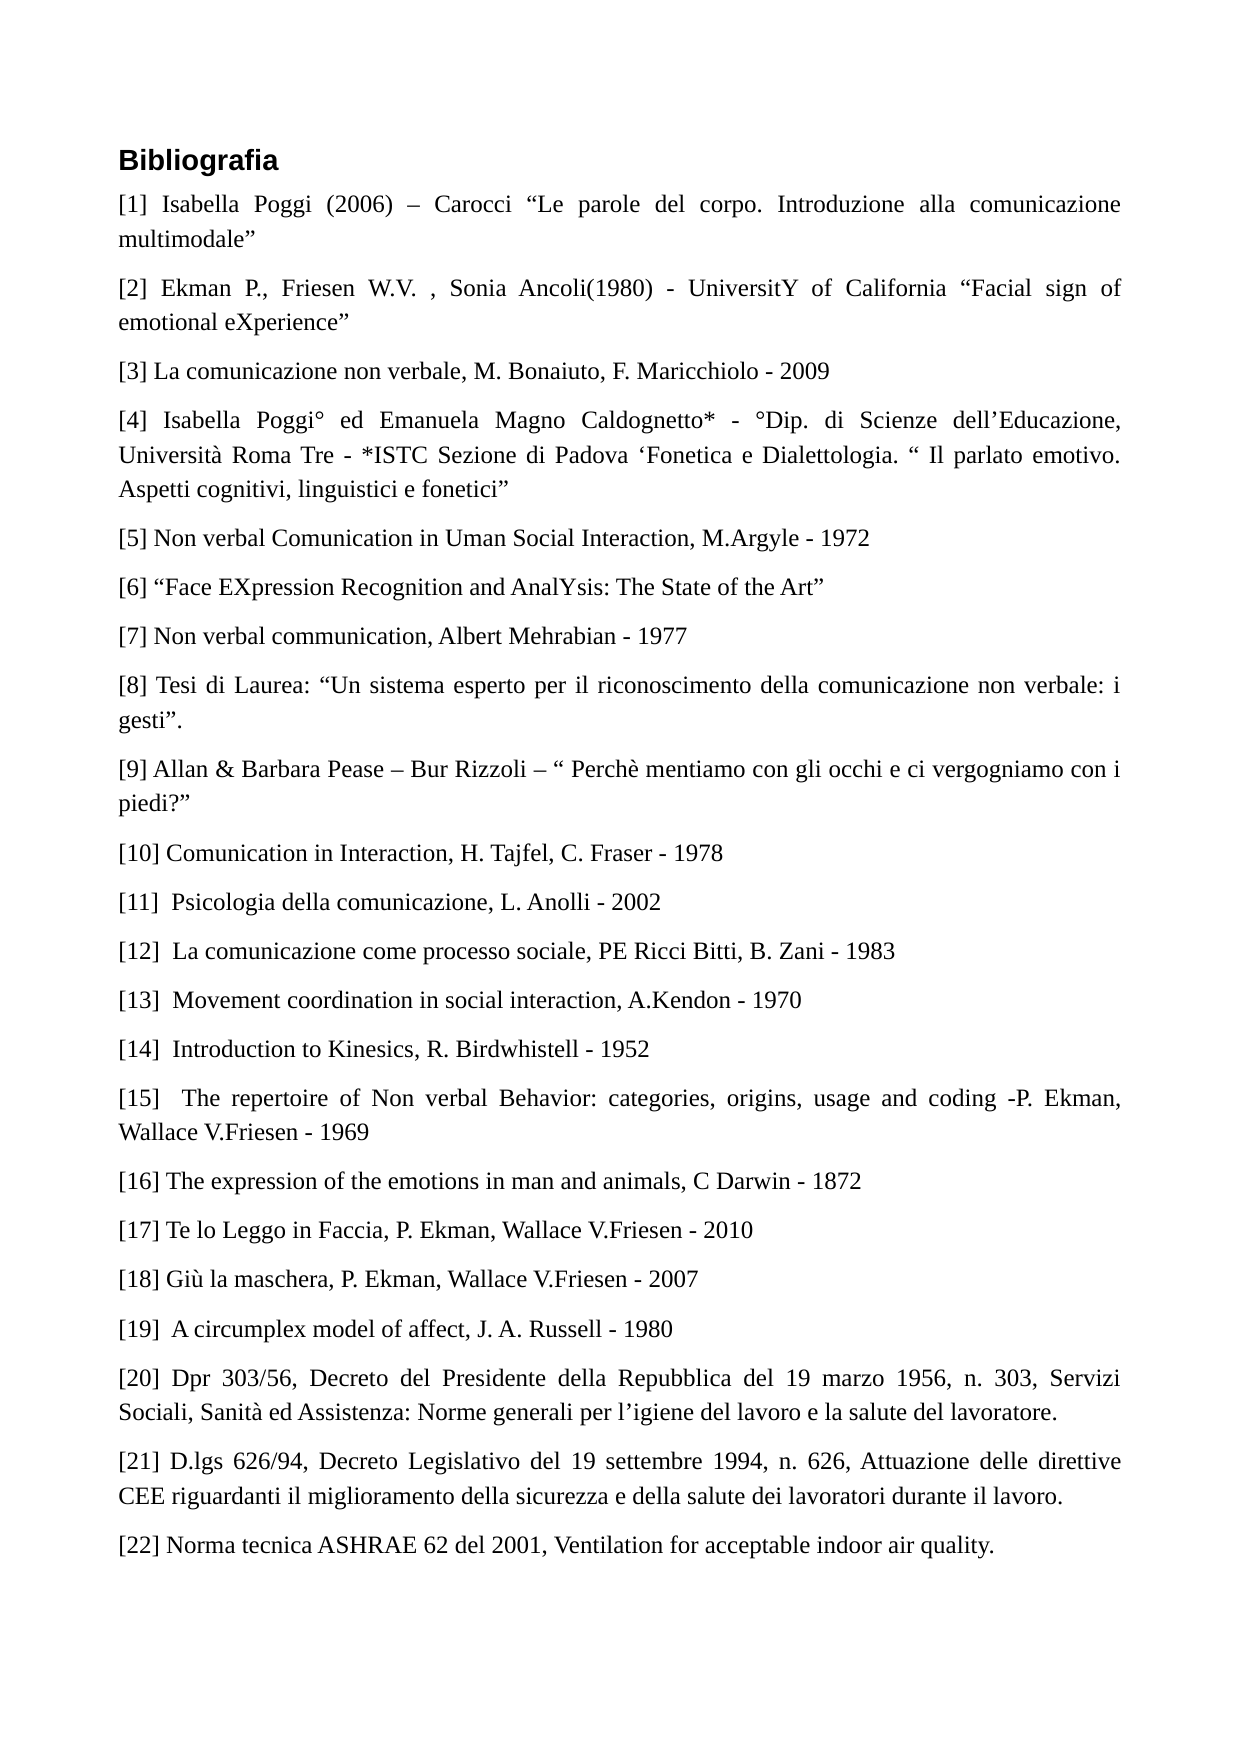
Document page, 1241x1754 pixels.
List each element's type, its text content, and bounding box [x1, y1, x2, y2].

text [13] Movement coordination in social interaction, A.Kendon - 1970 [118, 985, 1122, 1013]
text [7] Non verbal communication, Albert Mehrabian - 1977 [118, 621, 1122, 650]
text [8] Tesi di Laurea: “Un sistema esperto per il riconoscimento della comunicazione non verbale: i gesti”. [118, 671, 1122, 734]
text [22] Norma tecnica ASHRAE 62 del 2001, Ventilation for acceptable indoor air quality. [118, 1530, 1122, 1558]
text [21] D.lgs 626/94, Decreto Legislativo del 19 settembre 1994, n. 626, Attuazione delle direttive CEE riguardanti il miglioramento della sicurezza e della salute dei lavoratori durante il lavoro. [118, 1446, 1122, 1509]
text [2] Ekman P., Friesen W.V. , Sonia Ancoli(1980) - UniversitY of California “Facial sign of emotional eXperience” [118, 273, 1122, 336]
text [1] Isabella Poggi (2006) – Carocci “Le parole del corpo. Introduzione alla comunicazione multimodale” [118, 189, 1122, 252]
text [14] Introduction to Kinesics, R. Birdwhistell - 1952 [118, 1034, 1122, 1063]
text [10] Comunication in Interaction, H. Tajfel, C. Fraser - 1978 [118, 838, 1122, 866]
text [6] “Face EXpression Recognition and AnalYsis: The State of the Art” [118, 572, 1122, 601]
text [15] The repertoire of Non verbal Behavior: categories, origins, usage and coding -P. Ekman, Wallace V.Friesen - 1969 [118, 1083, 1122, 1146]
subtitle Bibliografia [118, 143, 1122, 177]
text [4] Isabella Poggi° ed Emanuela Magno Caldognetto* - °Dip. di Scienze dell’Educazione, Università Roma Tre - *ISTC Sezione di Padova ‘Fonetica e Dialettologia. “ Il parlato emotivo. Aspetti cognitivi, linguistici e fonetici” [118, 405, 1122, 503]
text [3] La comunicazione non verbale, M. Bonaiuto, F. Maricchiolo - 2009 [118, 356, 1122, 385]
text [20] Dpr 303/56, Decreto del Presidente della Repubblica del 19 marzo 1956, n. 303, Servizi Sociali, Sanità ed Assistenza: Norme generali per l’igiene del lavoro e la salute del lavoratore. [118, 1363, 1122, 1426]
text [11] Psicologia della comunicazione, L. Anolli - 2002 [118, 887, 1122, 915]
text [16] The expression of the emotions in man and animals, C Darwin - 1872 [118, 1166, 1122, 1195]
text [17] Te lo Leggo in Faccia, P. Ekman, Wallace V.Friesen - 2010 [118, 1216, 1122, 1244]
text [19] A circumplex model of affect, J. A. Russell - 1980 [118, 1314, 1122, 1342]
text [5] Non verbal Comunication in Uman Social Interaction, M.Argyle - 1972 [118, 523, 1122, 552]
text [9] Allan & Barbara Pease – Bur Rizzoli – “ Perchè mentiamo con gli occhi e ci vergogniamo con i piedi?” [118, 754, 1122, 817]
text [18] Giù la maschera, P. Ekman, Wallace V.Friesen - 2007 [118, 1264, 1122, 1293]
text [12] La comunicazione come processo sociale, PE Ricci Bitti, B. Zani - 1983 [118, 936, 1122, 964]
